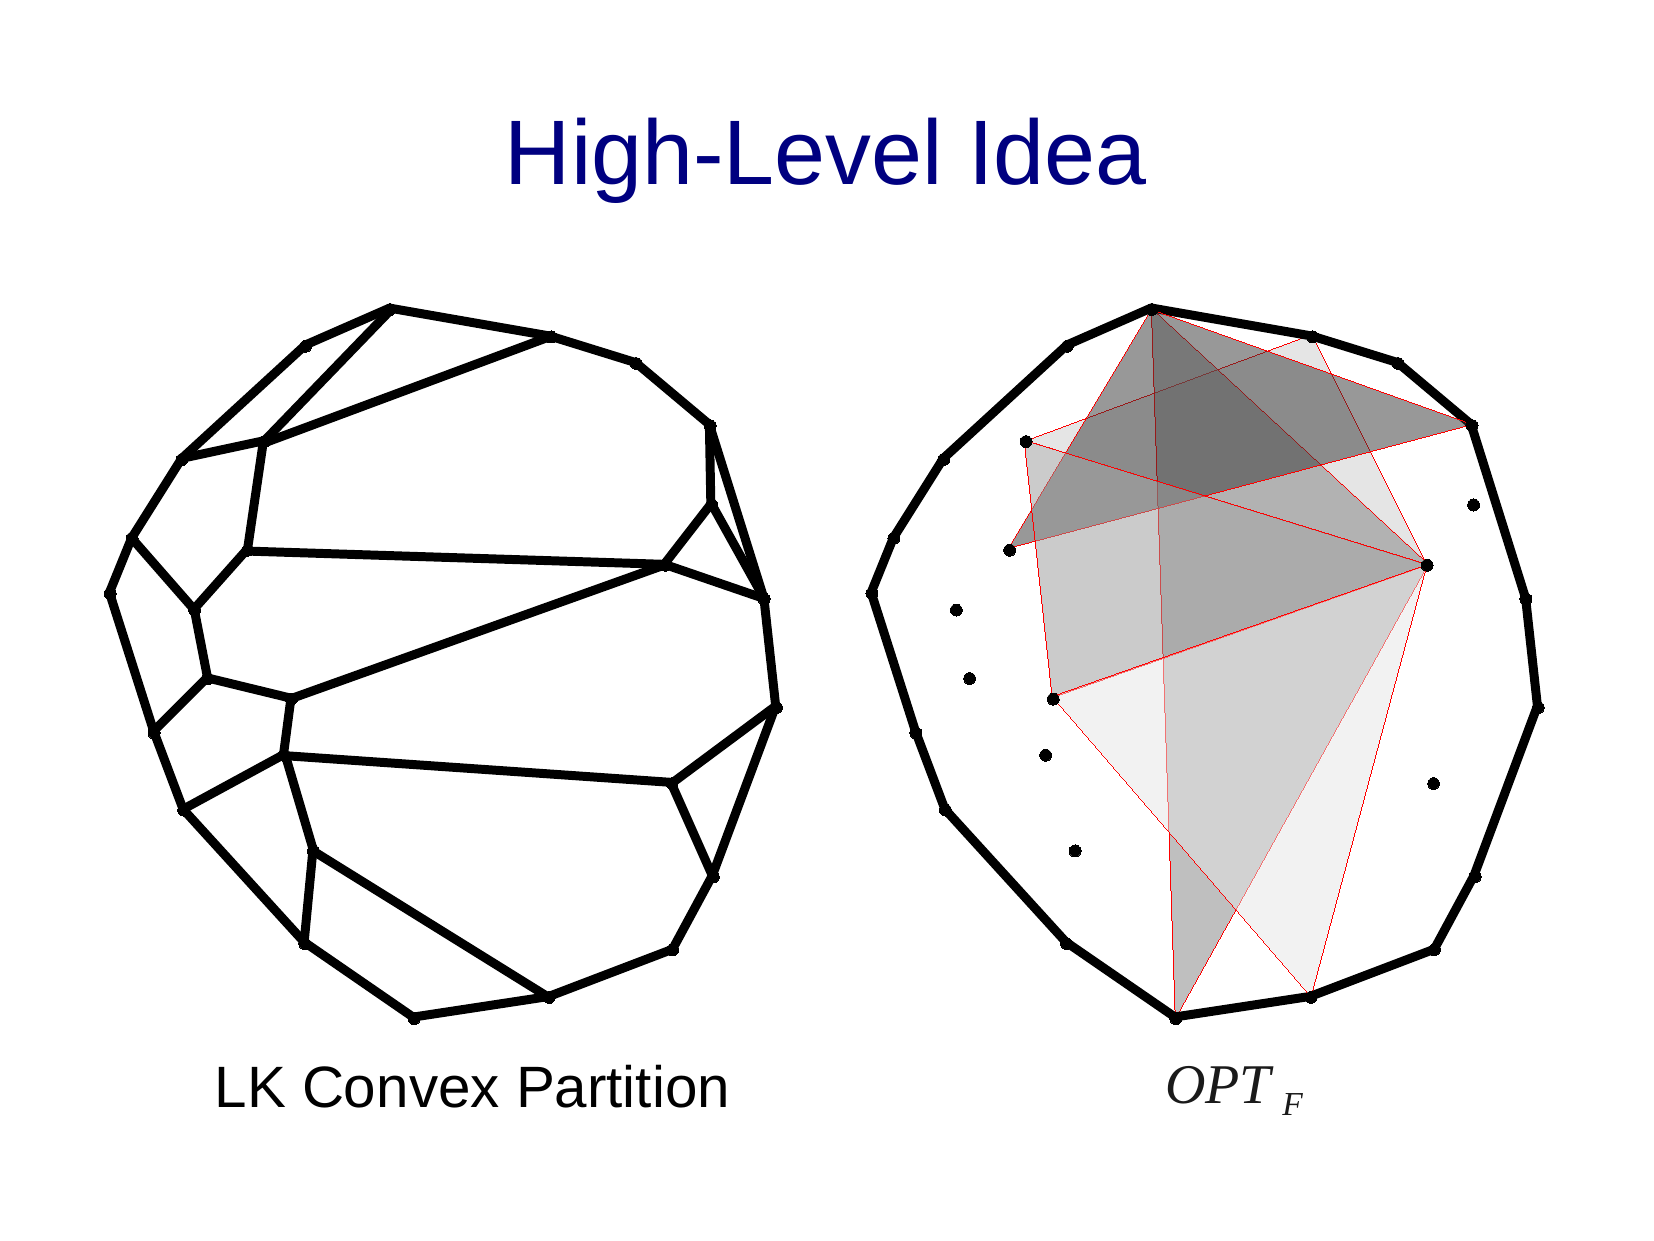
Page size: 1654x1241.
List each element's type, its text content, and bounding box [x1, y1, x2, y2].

text_box [1003, 303, 1479, 1012]
text_box [1427, 777, 1440, 790]
text_box [1540, 703, 1545, 714]
text_box [188, 604, 201, 617]
text_box [545, 1000, 555, 1004]
text_box [384, 303, 397, 316]
text_box [241, 544, 254, 557]
text_box [704, 419, 717, 432]
chart [1158, 1053, 1309, 1124]
text_box [298, 944, 306, 950]
text_box LK Convex Partition [199, 1046, 746, 1127]
text_box [714, 874, 720, 883]
text_box [1467, 498, 1480, 512]
text_box [1476, 873, 1482, 883]
text_box [659, 559, 672, 572]
text_box [408, 1020, 420, 1025]
text_box [204, 672, 214, 685]
text_box [1069, 844, 1082, 857]
text_box [307, 844, 320, 856]
text_box [778, 702, 783, 714]
text_box [1432, 949, 1441, 956]
text_box [950, 604, 963, 617]
text_box [963, 672, 976, 685]
text_box [258, 435, 271, 448]
text_box [545, 330, 558, 343]
text_box [1039, 749, 1052, 762]
text_box [1060, 944, 1068, 950]
title High-Level Idea [82, 49, 1571, 257]
text_box [712, 500, 718, 512]
text_box [285, 693, 298, 706]
text_box [1170, 1020, 1182, 1025]
text_box [281, 749, 290, 762]
text_box [671, 949, 679, 956]
